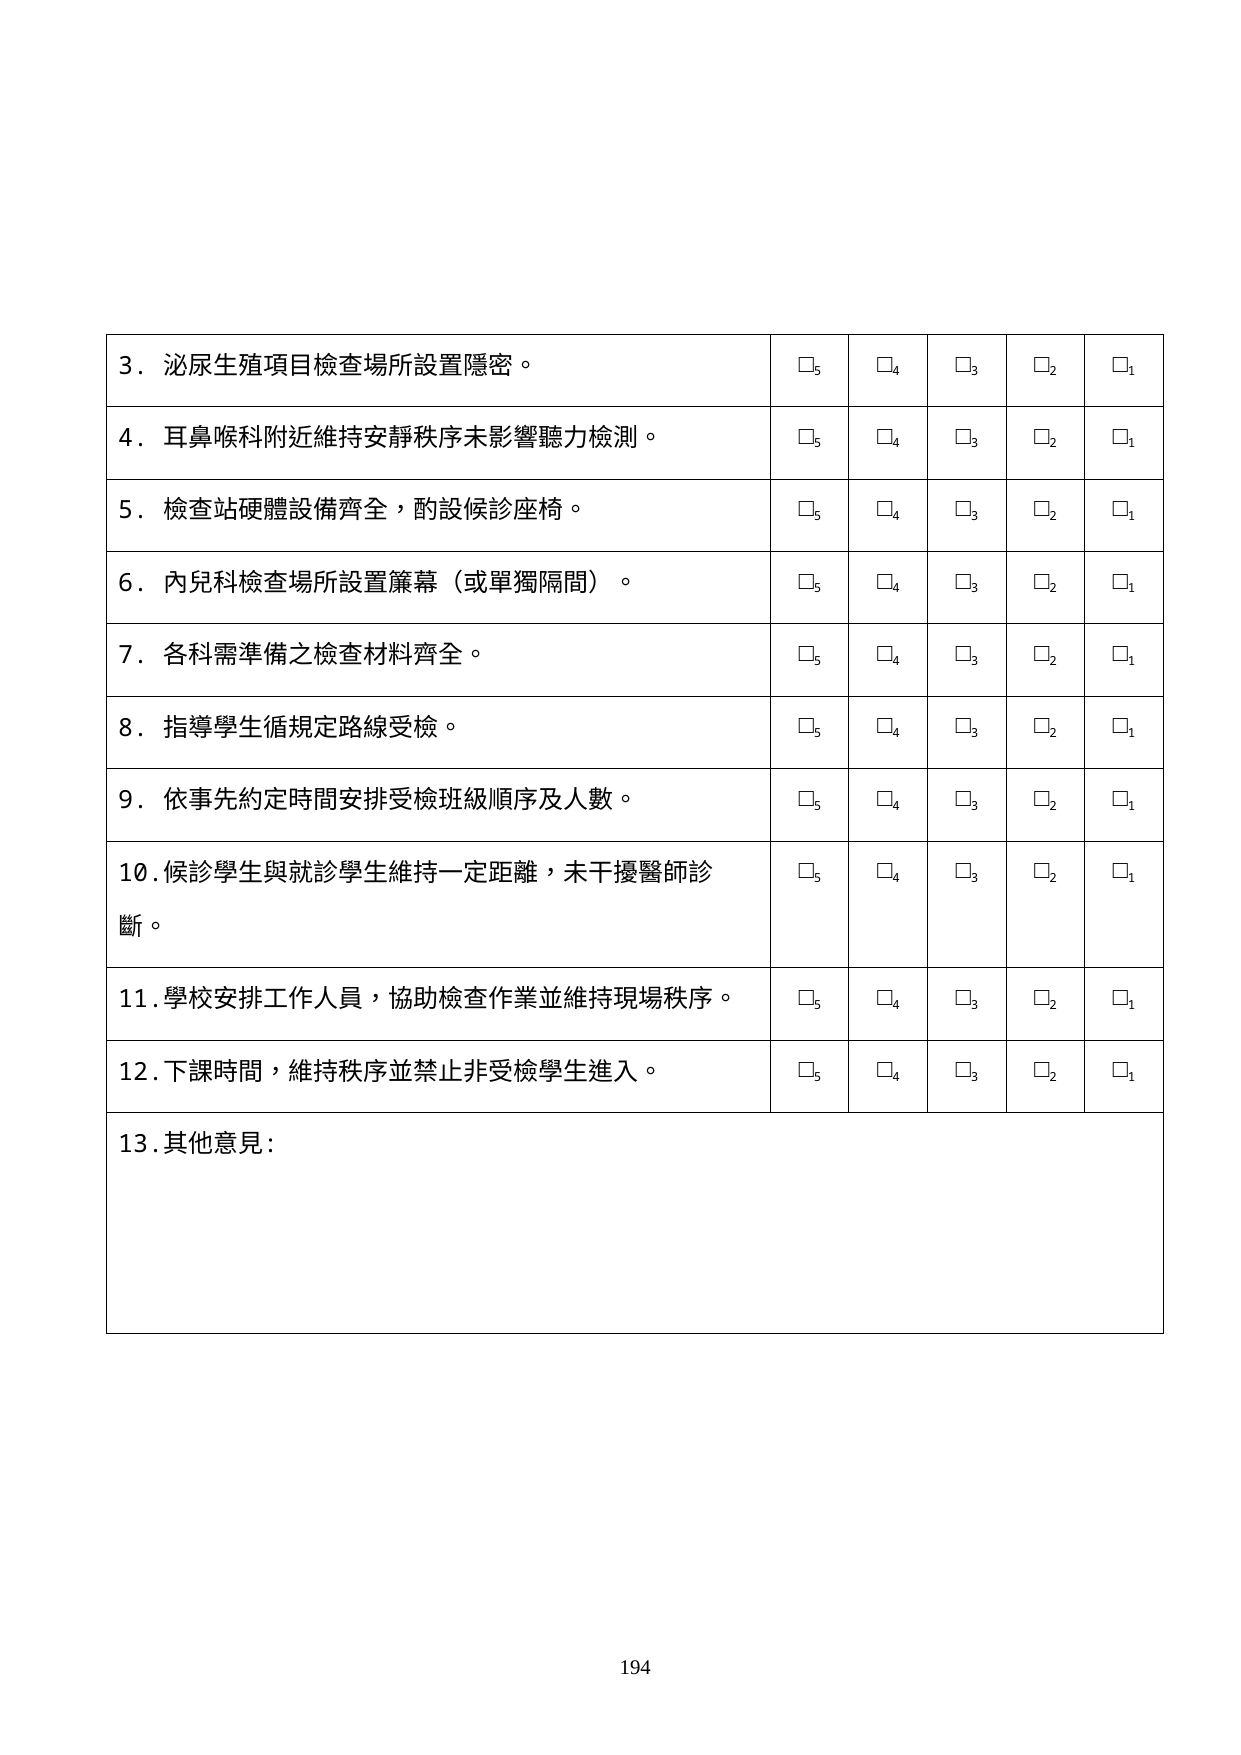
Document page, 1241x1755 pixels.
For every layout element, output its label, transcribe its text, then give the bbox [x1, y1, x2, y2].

table_cell 13.其他意見: [107, 1113, 1163, 1333]
table_cell 10.候診學生與就診學生維持一定距離，未干擾醫師診斷。 [107, 842, 770, 967]
table_cell □3 [928, 407, 1006, 478]
table_cell □5 [771, 697, 848, 768]
table_cell 7. 各科需準備之檢查材料齊全。 [107, 624, 770, 696]
table_cell □3 [928, 968, 1006, 1040]
table_cell □1 [1085, 968, 1163, 1040]
table_cell 12.下課時間，維持秩序並禁止非受檢學生進入。 [107, 1041, 770, 1112]
table_cell □5 [771, 335, 848, 406]
table_cell □2 [1007, 769, 1084, 841]
table_cell □2 [1007, 1041, 1084, 1112]
table_cell □1 [1085, 769, 1163, 841]
table_cell □3 [928, 1041, 1006, 1112]
table_cell □3 [928, 480, 1006, 551]
table_cell □4 [849, 407, 927, 478]
table_cell □1 [1085, 624, 1163, 696]
table_cell □1 [1085, 842, 1163, 967]
table_cell □4 [849, 335, 927, 406]
table_cell □4 [849, 480, 927, 551]
table_cell □4 [849, 1041, 927, 1112]
table_cell □2 [1007, 407, 1084, 478]
table_cell □5 [771, 480, 848, 551]
table_cell □5 [771, 968, 848, 1040]
table_cell □2 [1007, 624, 1084, 696]
table_cell □1 [1085, 697, 1163, 768]
table_cell □4 [849, 624, 927, 696]
table_cell □2 [1007, 480, 1084, 551]
table_cell □3 [928, 842, 1006, 967]
table_cell 4. 耳鼻喉科附近維持安靜秩序未影響聽力檢測。 [107, 407, 770, 478]
table_cell □3 [928, 697, 1006, 768]
table_cell 3. 泌尿生殖項目檢查場所設置隱密。 [107, 335, 770, 406]
table_cell □3 [928, 769, 1006, 841]
table_cell 5. 檢查站硬體設備齊全，酌設候診座椅。 [107, 480, 770, 551]
table_cell □1 [1085, 335, 1163, 406]
table_cell □4 [849, 697, 927, 768]
table_cell □1 [1085, 407, 1163, 478]
table_cell □5 [771, 769, 848, 841]
table_cell □4 [849, 968, 927, 1040]
table_cell □2 [1007, 335, 1084, 406]
table_cell 9. 依事先約定時間安排受檢班級順序及人數。 [107, 769, 770, 841]
table_cell □1 [1085, 480, 1163, 551]
table_cell □3 [928, 624, 1006, 696]
table_cell □4 [849, 552, 927, 623]
table_cell □5 [771, 624, 848, 696]
table_cell □5 [771, 552, 848, 623]
table_cell □3 [928, 552, 1006, 623]
table_cell □5 [771, 407, 848, 478]
table_cell □4 [849, 842, 927, 967]
table_cell □1 [1085, 552, 1163, 623]
table_cell □2 [1007, 968, 1084, 1040]
table_cell 8. 指導學生循規定路線受檢。 [107, 697, 770, 768]
table_cell □5 [771, 842, 848, 967]
table_cell □2 [1007, 842, 1084, 967]
table_cell □3 [928, 335, 1006, 406]
table_cell 11.學校安排工作人員，協助檢查作業並維持現場秩序。 [107, 968, 770, 1040]
table_cell □1 [1085, 1041, 1163, 1112]
table_cell □5 [771, 1041, 848, 1112]
table_cell □2 [1007, 552, 1084, 623]
table_cell □4 [849, 769, 927, 841]
table_cell □2 [1007, 697, 1084, 768]
table_cell 6. 內兒科檢查場所設置簾幕（或單獨隔間）。 [107, 552, 770, 623]
